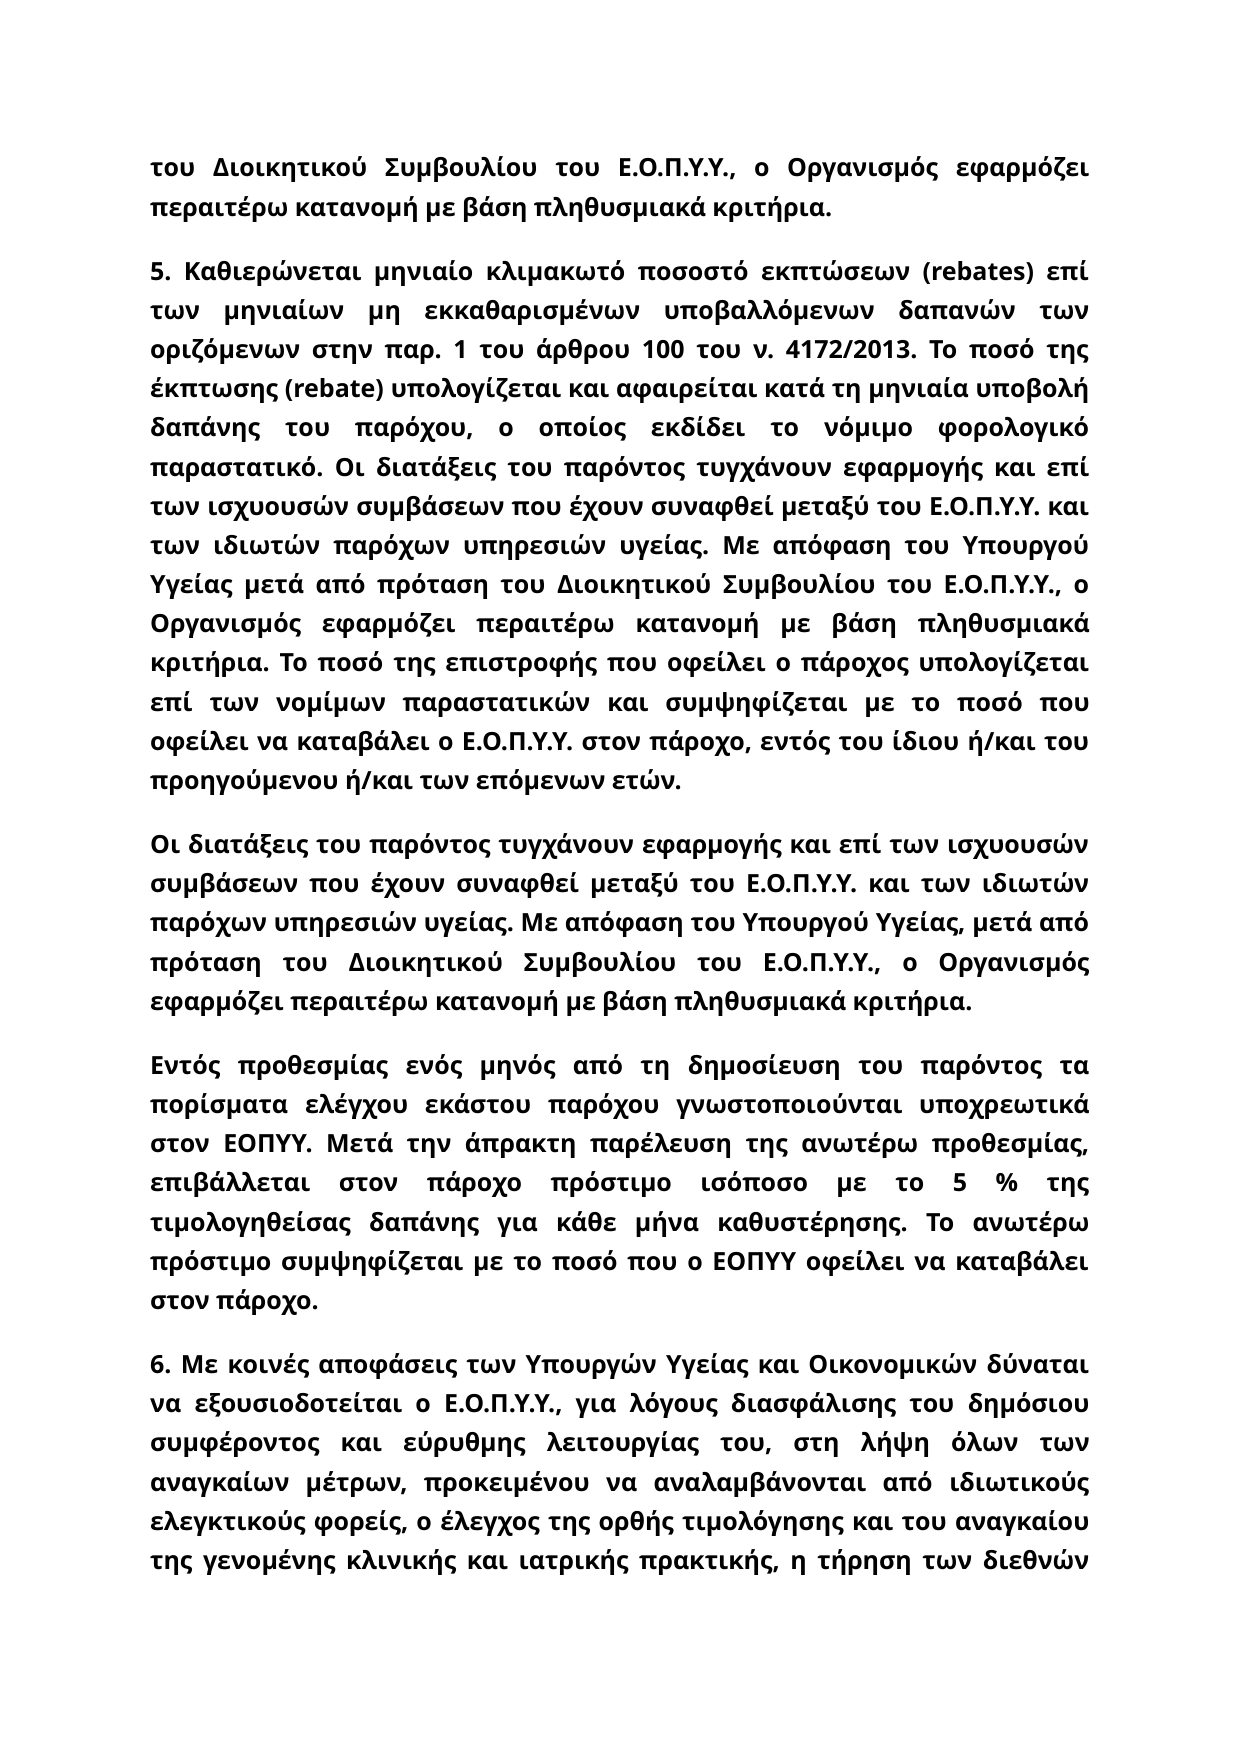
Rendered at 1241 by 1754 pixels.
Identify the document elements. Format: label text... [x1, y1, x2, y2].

text 5. Καθιερώνεται μηνιαίο κλιμακωτό ποσοστό εκπτώσεων (rebates) επί των μηνιαίων μη εκκαθαρισμένων υποβαλλόμενων δαπανών των οριζόμενων στην παρ. 1 του άρθρου 100 του ν. 4172/2013. Το ποσό της έκπτωσης (rebate) υπολογίζεται και αφαιρείται κατά τη μηνιαία υποβολή δαπάνης του παρόχου, ο οποίος εκδίδει το νόμιμο φορολογικό παραστατικό. Οι διατάξεις του παρόντος τυγχάνουν εφαρμογής και επί των ισχυουσών συμβάσεων που έχουν συναφθεί μεταξύ του Ε.Ο.Π.Υ.Υ. και των ιδιωτών παρόχων υπηρεσιών υγείας. Με απόφαση του Υπουργού Υγείας μετά από πρόταση του Διοικητικού Συμβουλίου του Ε.Ο.Π.Υ.Υ., ο Οργανισμός εφαρμόζει περαιτέρω κατανομή με βάση πληθυσμιακά κριτήρια. Το ποσό της επιστροφής που οφείλει ο πάροχος υπολογίζεται επί των νομίμων παραστατικών και συμψηφίζεται με το ποσό που οφείλει να καταβάλει ο Ε.Ο.Π.Υ.Υ. στον πάροχο, εντός του ίδιου ή/και του προηγούμενου ή/και των επόμενων ετών. [150, 253, 1090, 797]
text του Διοικητικού Συμβουλίου του Ε.Ο.Π.Υ.Υ., ο Οργανισμός εφαρμόζει περαιτέρω κατανομή με βάση πληθυσμιακά κριτήρια. [150, 150, 1090, 223]
text Οι διατάξεις του παρόντος τυγχάνουν εφαρμογής και επί των ισχυουσών συμβάσεων που έχουν συναφθεί μεταξύ του Ε.Ο.Π.Υ.Υ. και των ιδιωτών παρόχων υπηρεσιών υγείας. Με απόφαση του Υπουργού Υγείας, μετά από πρόταση του Διοικητικού Συμβουλίου του Ε.Ο.Π.Υ.Υ., ο Οργανισμός εφαρμόζει περαιτέρω κατανομή με βάση πληθυσμιακά κριτήρια. [150, 827, 1090, 1017]
text Εντός προθεσμίας ενός μηνός από τη δημοσίευση του παρόντος τα πορίσματα ελέγχου εκάστου παρόχου γνωστοποιούνται υποχρεωτικά στον ΕΟΠΥΥ. Μετά την άπρακτη παρέλευση της ανωτέρω προθεσμίας, επιβάλλεται στον πάροχο πρόστιμο ισόποσο με το 5 % της τιμολογηθείσας δαπάνης για κάθε μήνα καθυστέρησης. Το ανωτέρω πρόστιμο συμψηφίζεται με το ποσό που ο ΕΟΠΥΥ οφείλει να καταβάλει στον πάροχο. [150, 1047, 1090, 1317]
text 6. Με κοινές αποφάσεις των Υπουργών Υγείας και Οικονομικών δύναται να εξουσιοδοτείται ο Ε.Ο.Π.Υ.Υ., για λόγους διασφάλισης του δημόσιου συμφέροντος και εύρυθμης λειτουργίας του, στη λήψη όλων των αναγκαίων μέτρων, προκειμένου να αναλαμβάνονται από ιδιωτικούς ελεγκτικούς φορείς, ο έλεγχος της ορθής τιμολόγησης και του αναγκαίου της γενομένης κλινικής και ιατρικής πρακτικής, η τήρηση των διεθνών [150, 1347, 1090, 1577]
